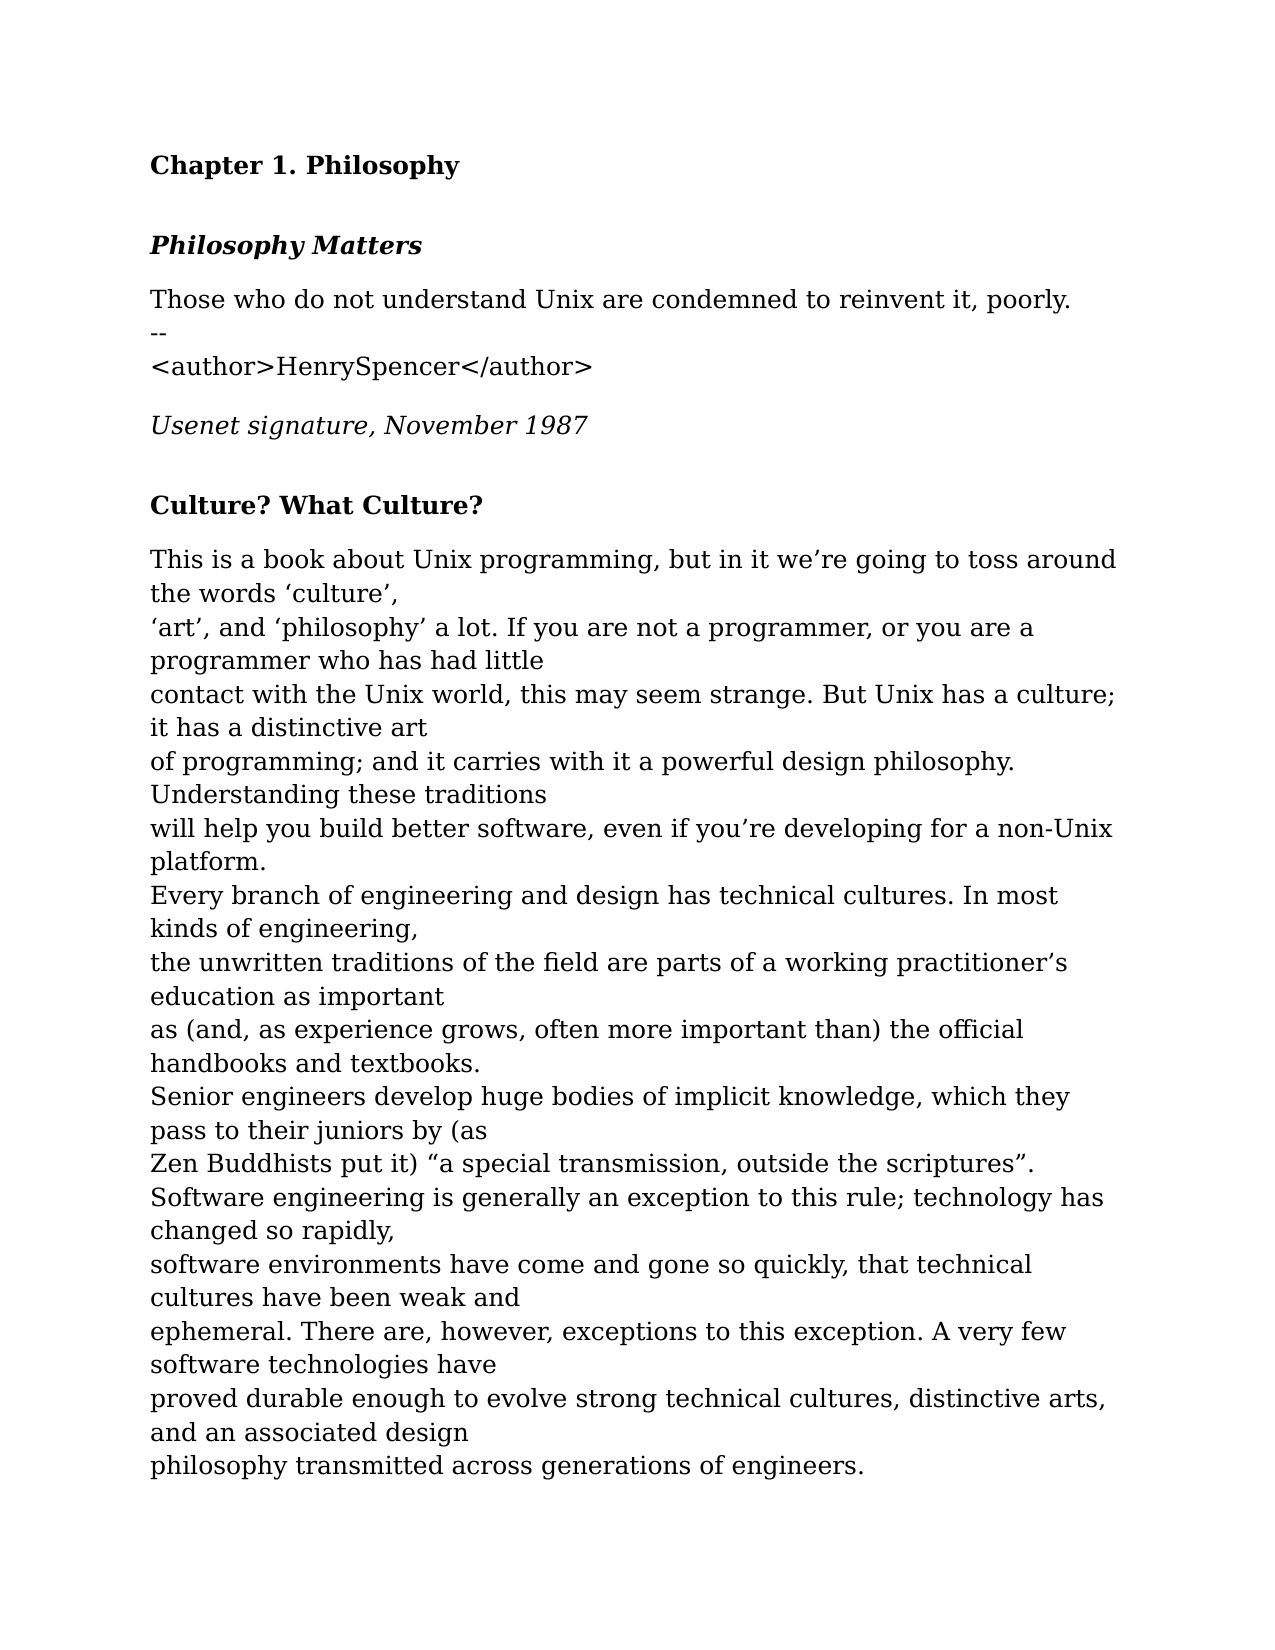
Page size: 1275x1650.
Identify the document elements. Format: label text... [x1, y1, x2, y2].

text Software engineering is generally an exception to this rule; technology has changed so rapidly, [150, 1183, 1125, 1246]
text ephemeral. There are, however, exceptions to this exception. A very few software technologies have [150, 1317, 1125, 1380]
text as (and, as experience grows, often more important than) the official handbooks and textbooks. [150, 1015, 1125, 1078]
text Zen Buddhists put it) “a special transmission, outside the scriptures”. [150, 1149, 1125, 1178]
text ‘art’, and ‘philosophy’ a lot. If you are not a programmer, or you are a programmer who has had little [150, 613, 1125, 675]
text Philosophy Matters [150, 230, 1125, 260]
text the unwritten traditions of the field are parts of a working practitioner’s education as important [150, 948, 1125, 1011]
text Those who do not understand Unix are condemned to reinvent it, poorly. [150, 285, 1125, 314]
text This is a book about Unix programming, but in it we’re going to toss around the words ‘culture’, [150, 546, 1125, 608]
text philosophy transmitted across generations of engineers. [150, 1451, 1125, 1480]
text Culture? What Culture? [150, 491, 1125, 521]
text Senior engineers develop huge bodies of implicit knowledge, which they pass to their juniors by (as [150, 1082, 1125, 1145]
text proved durable enough to evolve strong technical cultures, distinctive arts, and an associated design [150, 1384, 1125, 1447]
text Every branch of engineering and design has technical cultures. In most kinds of engineering, [150, 881, 1125, 944]
text Chapter 1. Philosophy [150, 150, 1125, 180]
text of programming; and it carries with it a powerful design philosophy. Understanding these traditions [150, 747, 1125, 809]
text Usenet signature, November 1987 [150, 411, 1125, 441]
text software environments have come and gone so quickly, that technical cultures have been weak and [150, 1250, 1125, 1313]
text contact with the Unix world, this may seem strange. But Unix has a culture; it has a distinctive art [150, 680, 1125, 742]
text <author>HenrySpencer</author> [150, 352, 1125, 381]
text will help you build better software, even if you’re developing for a non-Unix platform. [150, 814, 1125, 877]
text -- [150, 318, 1125, 348]
